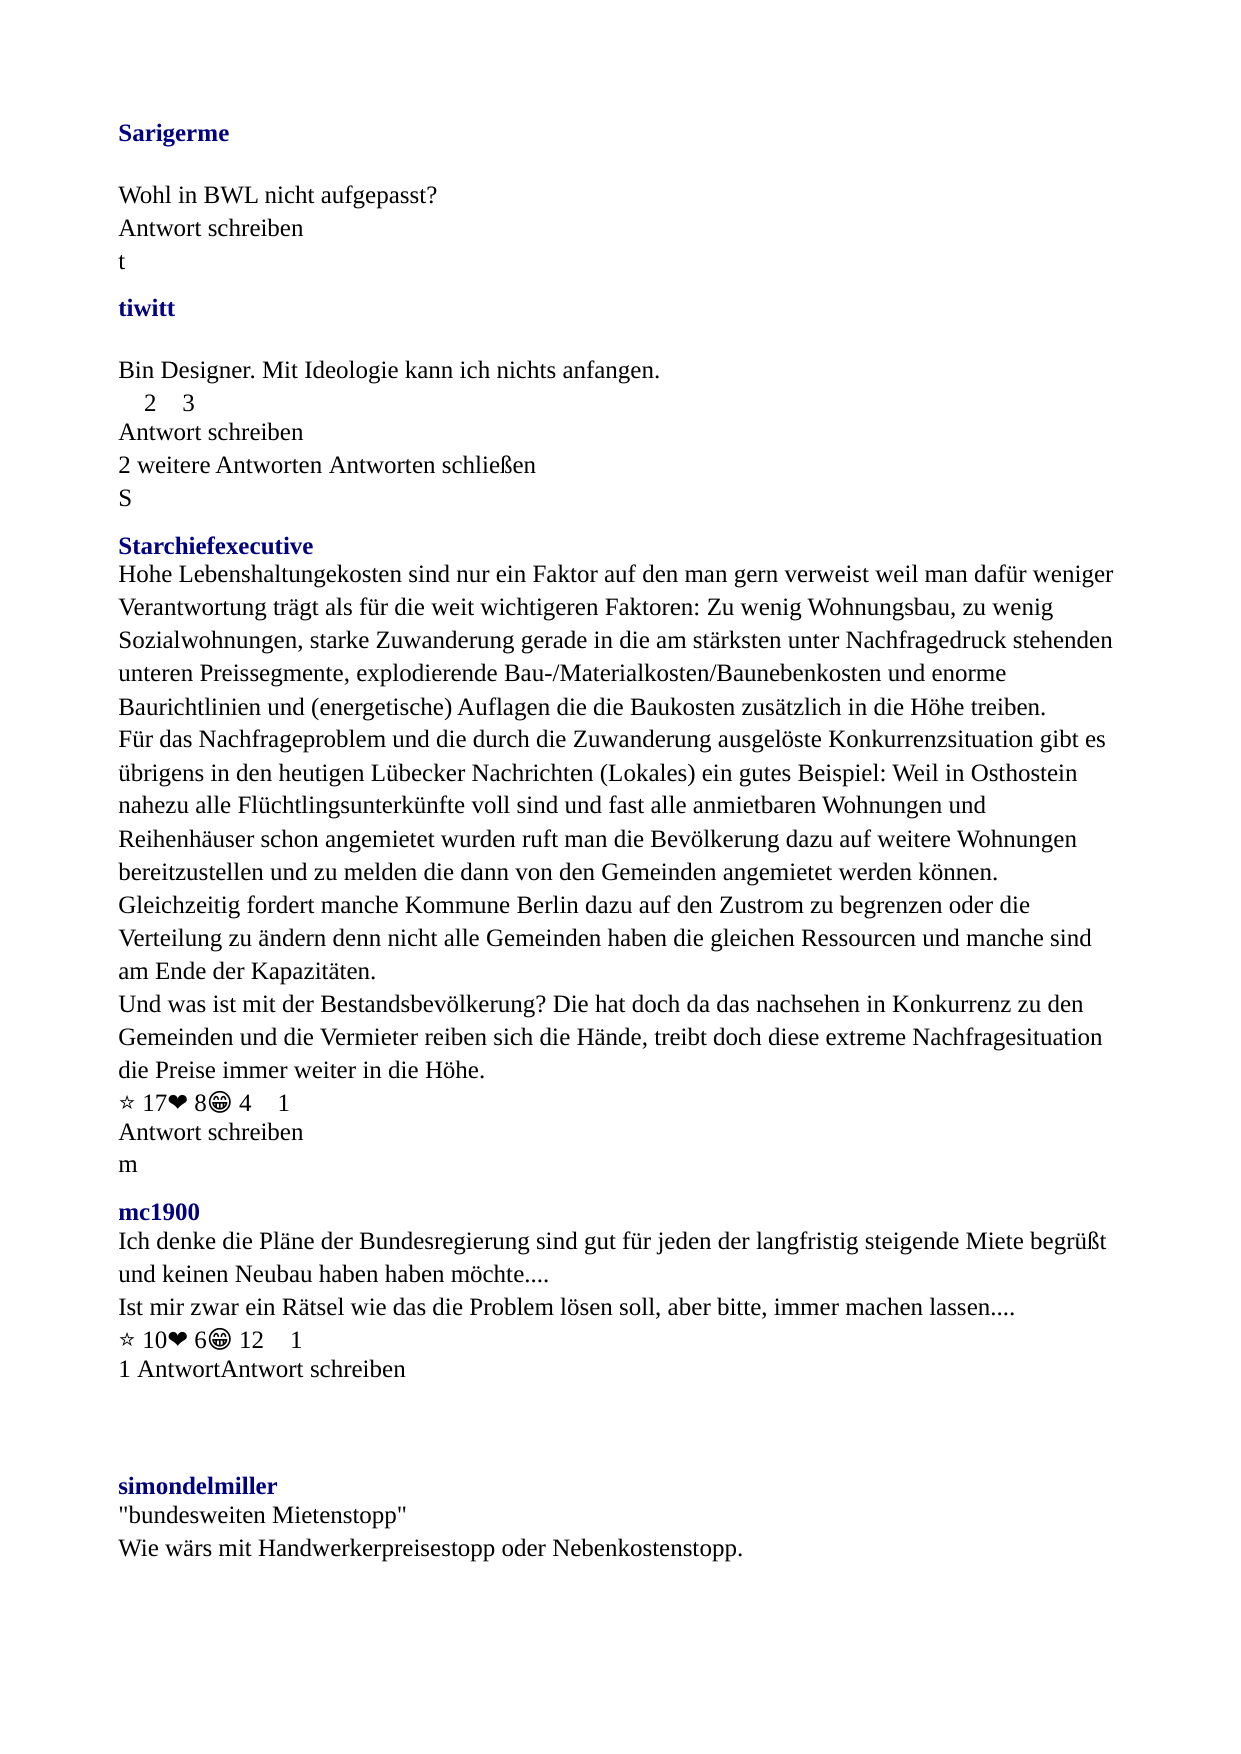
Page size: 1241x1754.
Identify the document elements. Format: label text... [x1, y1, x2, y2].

text ⭐️ 10❤️ 6😁 12🤨 1 [118, 1325, 1122, 1354]
text Wohl in BWL nicht aufgepasst? [118, 180, 1122, 209]
text Wie wärs mit Handwerkerpreisestopp oder Nebenkostenstopp. [118, 1533, 1122, 1562]
text Antwort schreiben [118, 1117, 1122, 1145]
text 2 weitere Antworten Antworten schließen [118, 450, 1122, 479]
text Und was ist mit der Bestandsbevölkerung? Die hat doch da das nachsehen in Konkurrenz zu den Gemeinden und die Vermieter reiben sich die Hände, treibt doch diese extreme Nachfragesituation die Preise immer weiter in die Höhe. [118, 989, 1122, 1083]
subtitle tiwitt [118, 293, 1122, 322]
text Antwort schreiben [118, 417, 1122, 446]
text Für das Nachfrageproblem und die durch die Zuwanderung ausgelöste Konkurrenzsituation gibt es übrigens in den heutigen Lübecker Nachrichten (Lokales) ein gutes Beispiel: Weil in Osthostein nahezu alle Flüchtlingsunterkünfte voll sind und fast alle anmietbaren Wohnungen und Reihenhäuser schon angemietet wurden ruft man die Bevölkerung dazu auf weitere Wohnungen bereitzustellen und zu melden die dann von den Gemeinden angemietet werden können. Gleichzeitig fordert manche Kommune Berlin dazu auf den Zustrom zu begrenzen oder die Verteilung zu ändern denn nicht alle Gemeinden haben die gleichen Ressourcen und manche sind am Ende der Kapazitäten. [118, 724, 1122, 984]
text Antwort schreiben [118, 213, 1122, 242]
text Hohe Lebenshaltungekosten sind nur ein Faktor auf den man gern verweist weil man dafür weniger Verantwortung trägt als für die weit wichtigeren Faktoren: Zu wenig Wohnungsbau, zu wenig Sozialwohnungen, starke Zuwanderung gerade in die am stärksten unter Nachfragedruck stehenden unteren Preissegmente, explodierende Bau-/Materialkosten/Baunebenkosten und enorme Baurichtlinien und (energetische) Auflagen die die Baukosten zusätzlich in die Höhe treiben. [118, 559, 1122, 720]
text "bundesweiten Mietenstopp" [118, 1500, 1122, 1529]
subtitle simondelmiller [118, 1471, 1122, 1500]
text m [118, 1149, 1122, 1178]
text t [118, 246, 1122, 275]
text 🙁 2🤨 3 [118, 388, 1122, 417]
text ⭐️ 17❤️ 8😁 4🙁 1 [118, 1088, 1122, 1117]
text Ist mir zwar ein Rätsel wie das die Problem lösen soll, aber bitte, immer machen lassen.... [118, 1292, 1122, 1321]
subtitle mc1900 [118, 1197, 1122, 1226]
text Bin Designer. Mit Ideologie kann ich nichts anfangen. [118, 355, 1122, 384]
text 1 AntwortAntwort schreiben [118, 1354, 1122, 1382]
text Ich denke die Pläne der Bundesregierung sind gut für jeden der langfristig steigende Miete begrüßt und keinen Neubau haben haben möchte.... [118, 1226, 1122, 1288]
subtitle Starchiefexecutive [118, 531, 1122, 559]
text S [118, 483, 1122, 512]
subtitle Sarigerme [118, 118, 1122, 147]
